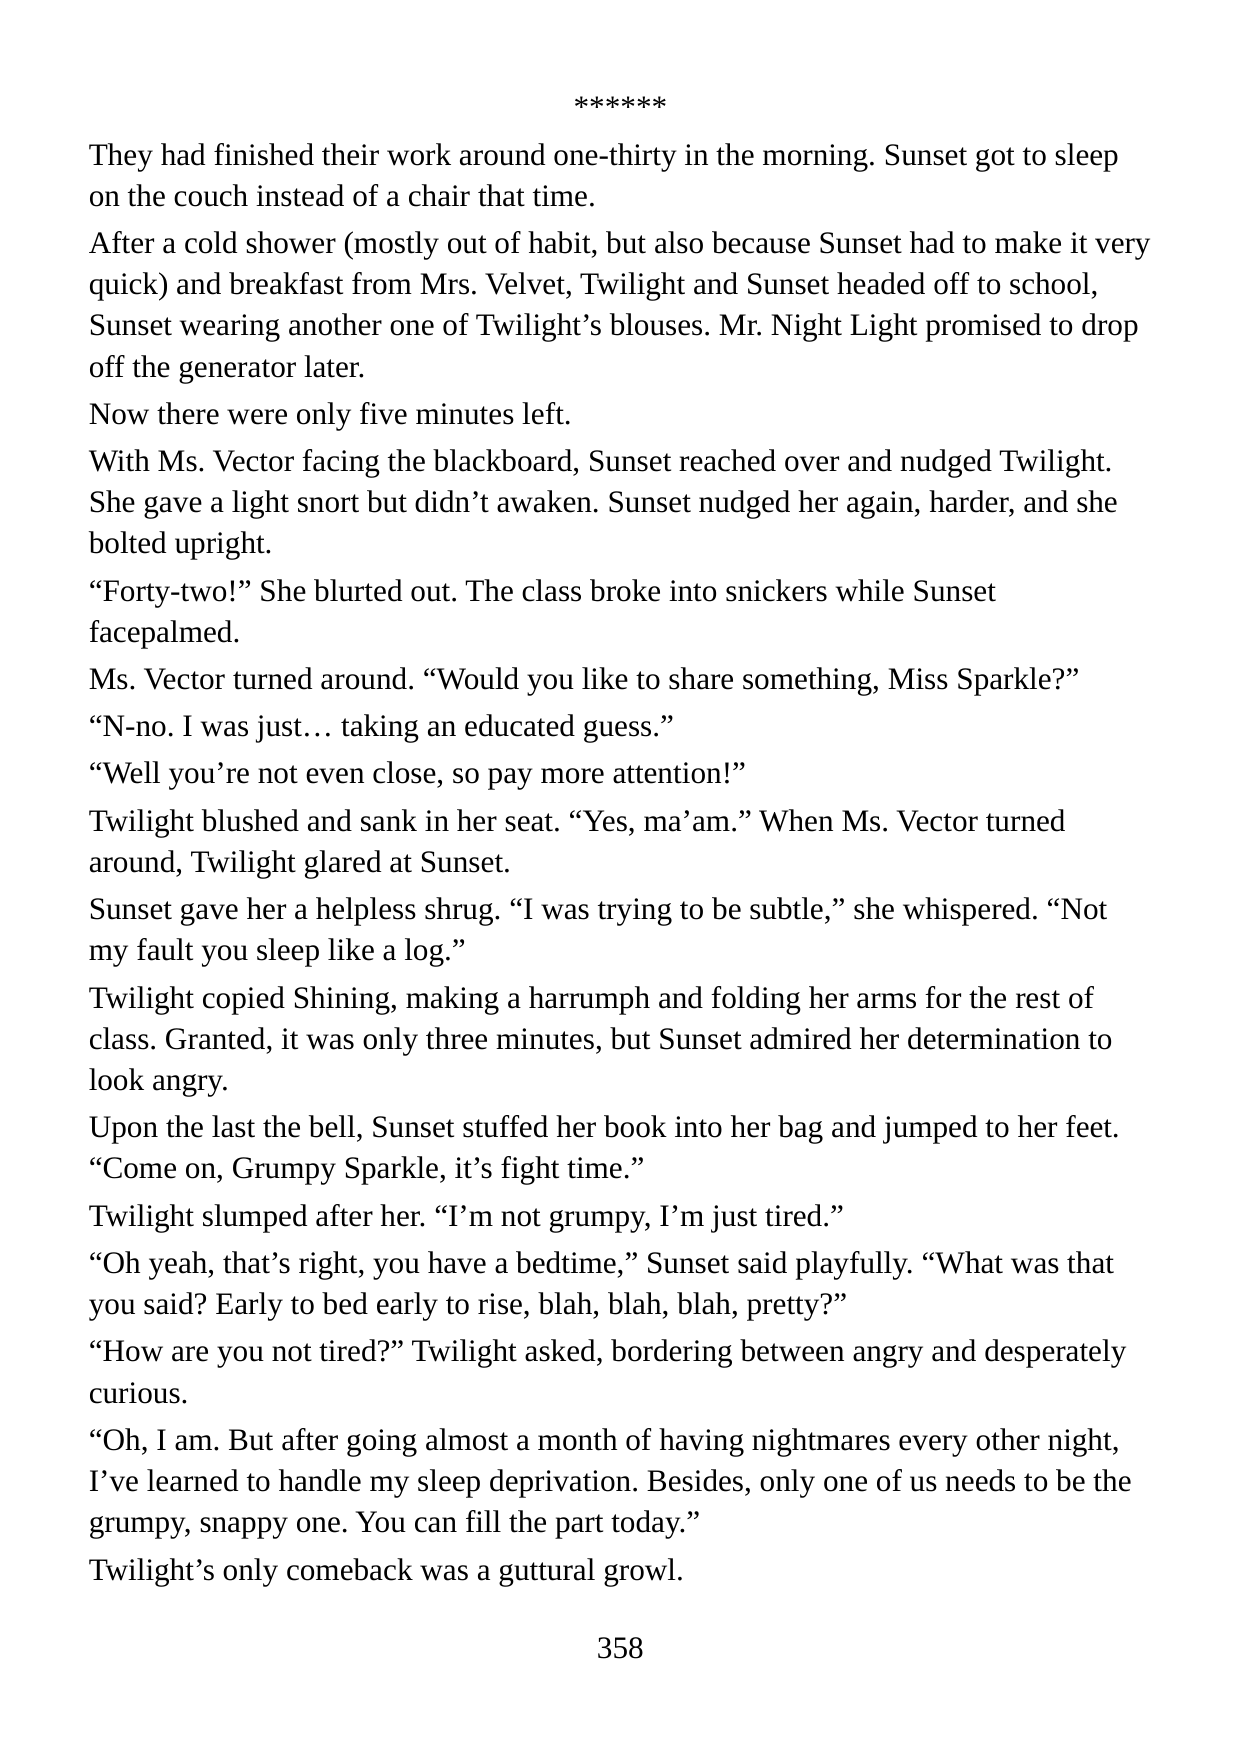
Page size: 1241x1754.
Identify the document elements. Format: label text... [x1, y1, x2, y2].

text With Ms. Vector facing the blackboard, Sunset reached over and nudged Twilight. She gave a light snort but didn’t awaken. Sunset nudged her again, harder, and she bolted upright. [88, 442, 1152, 561]
text “Oh yeah, that’s right, you have a bedtime,” Sunset said playfully. “What was that you said? Early to bed early to rise, blah, blah, blah, pretty?” [88, 1244, 1152, 1321]
text “Well you’re not even close, so pay more attention!” [88, 755, 1152, 791]
text “Forty-two!” She blurted out. The class broke into snickers while Sunset facepalmed. [88, 572, 1152, 649]
text Twilight blushed and sank in her seat. “Yes, ma’am.” When Ms. Vector turned around, Twilight glared at Sunset. [88, 802, 1152, 879]
text Twilight copied Shining, making a harrumph and folding her arms for the rest of class. Granted, it was only three minutes, but Sunset admired her determination to look angry. [88, 979, 1152, 1097]
text Twilight’s only comeback was a guttural growl. [88, 1551, 1152, 1587]
text After a cold shower (mostly out of habit, but also because Sunset had to make it very quick) and breakfast from Mrs. Velvet, Twilight and Sunset headed off to school, Sunset wearing another one of Twilight’s blouses. Mr. Night Light promised to drop off the generator later. [88, 224, 1152, 384]
text They had finished their work around one-thirty in the morning. Sunset got to sleep on the couch instead of a chair that time. [88, 136, 1152, 213]
text “Oh, I am. But after going almost a month of having nightmares every other night, I’ve learned to handle my sleep deprivation. Besides, only one of us needs to be the grumpy, snappy one. You can fill the part today.” [88, 1421, 1152, 1539]
text ****** [88, 88, 1152, 124]
text “N-no. I was just… taking an educated guess.” [88, 708, 1152, 743]
text Ms. Vector turned around. “Would you like to share something, Miss Sparkle?” [88, 660, 1152, 696]
text Twilight slumped after her. “I’m not grumpy, I’m just tired.” [88, 1197, 1152, 1233]
text Upon the last the bell, Sunset stuffed her book into her bag and jumped to her feet. “Come on, Grumpy Sparkle, it’s fight time.” [88, 1108, 1152, 1186]
text Sunset gave her a helpless shrug. “I was trying to be subtle,” she whispered. “Not my fault you sleep like a log.” [88, 890, 1152, 968]
text Now there were only five minutes left. [88, 395, 1152, 431]
text “How are you not tired?” Twilight asked, bordering between angry and desperately curious. [88, 1333, 1152, 1410]
